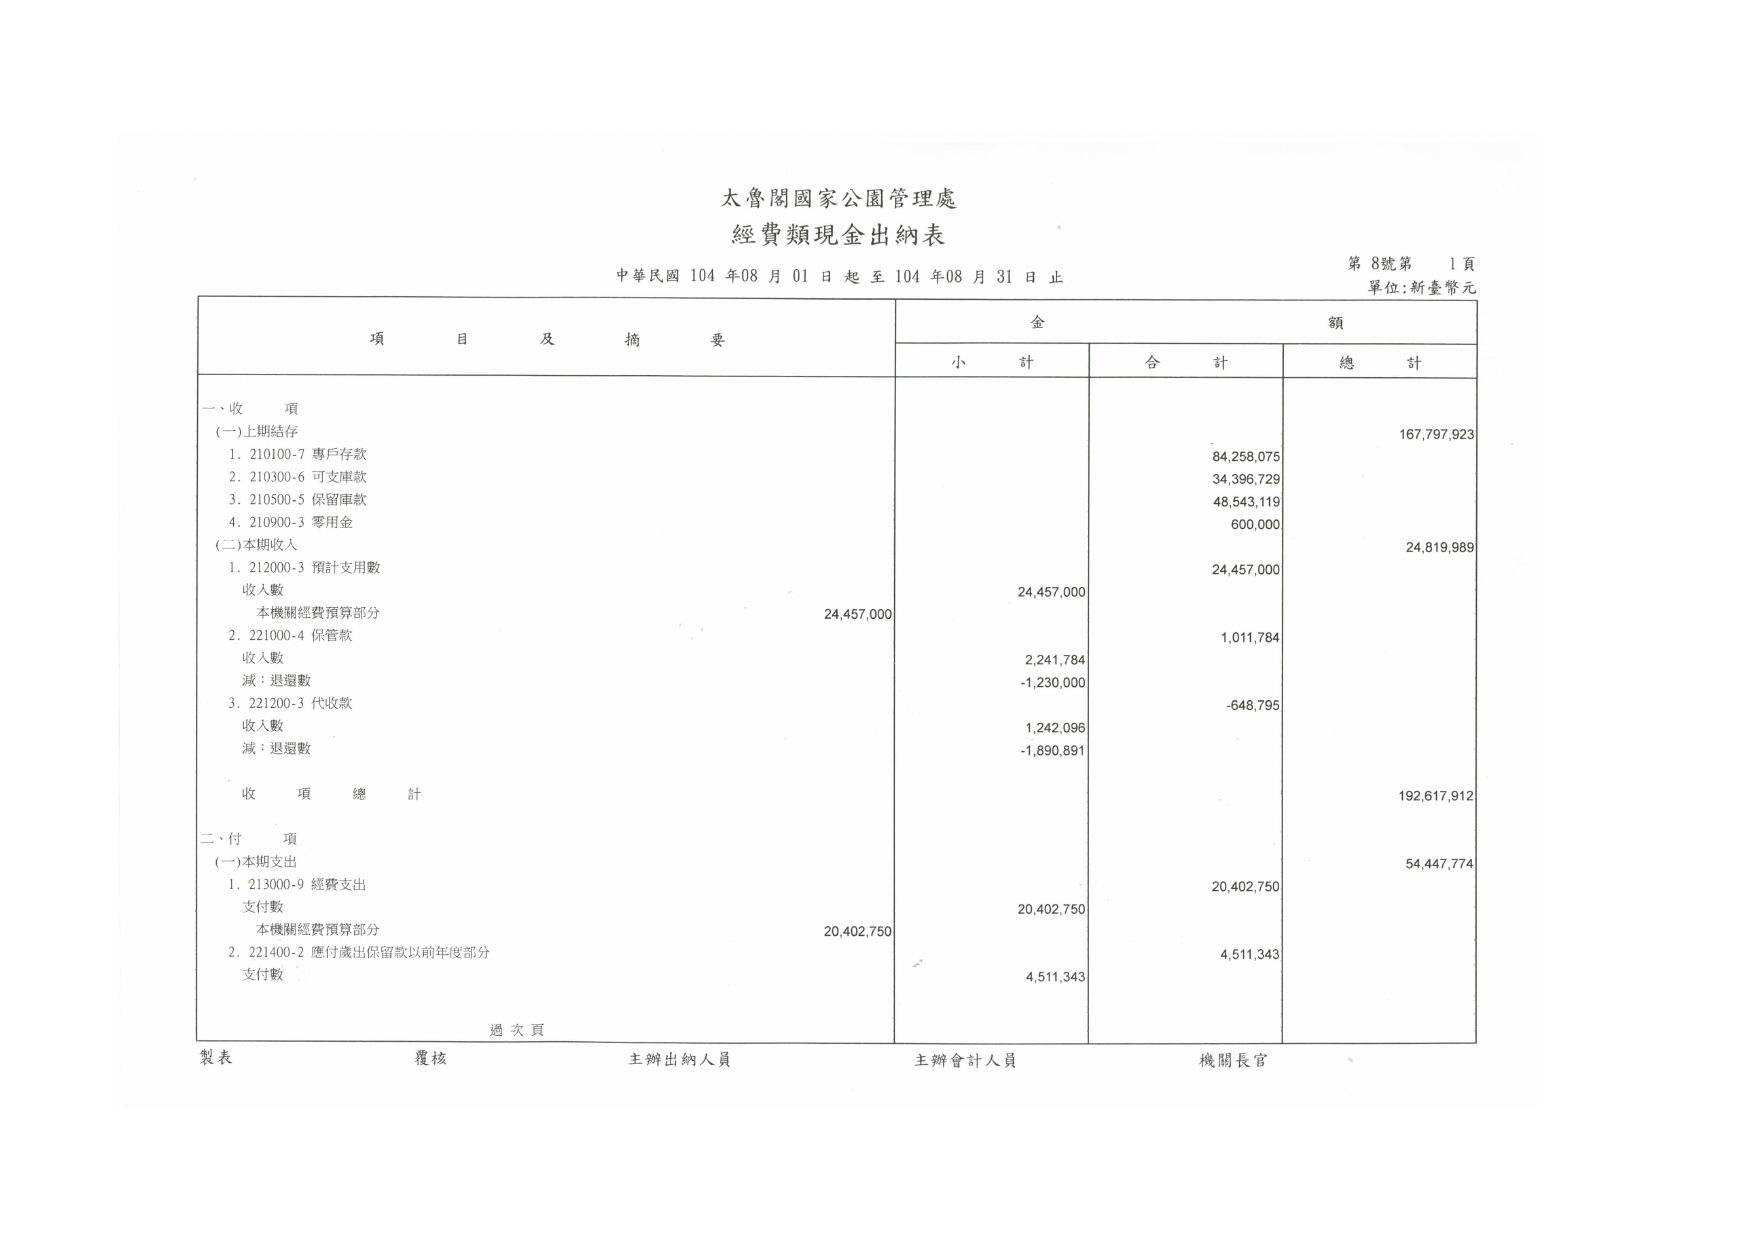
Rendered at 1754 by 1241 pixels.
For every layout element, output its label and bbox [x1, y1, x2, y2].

picture [118, 132, 1537, 1108]
